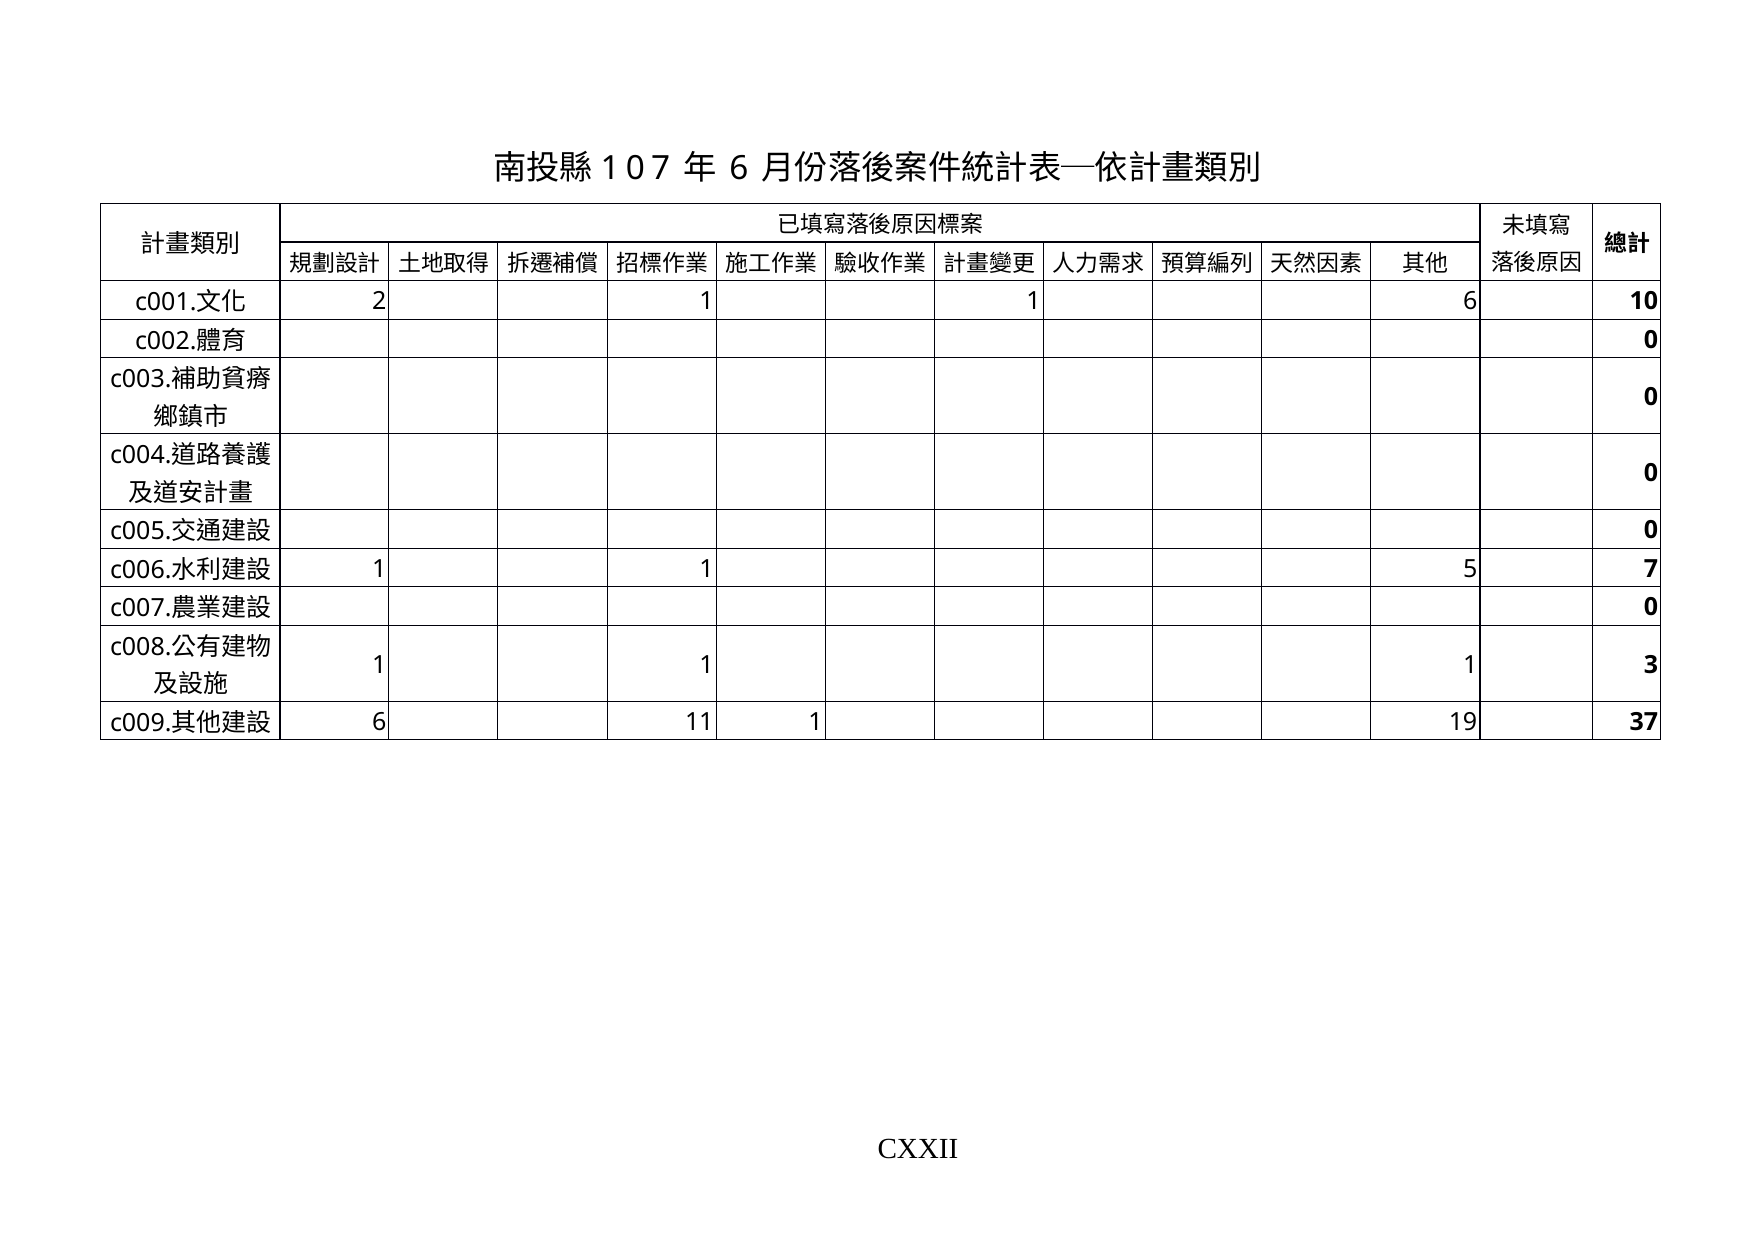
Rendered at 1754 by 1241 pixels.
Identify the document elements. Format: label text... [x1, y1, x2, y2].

table_cell [1262, 320, 1370, 357]
table_cell [608, 587, 716, 625]
table_cell c007.農業建設 [101, 587, 279, 625]
table_cell [1153, 434, 1261, 509]
table_cell [1153, 281, 1261, 318]
table_cell [1262, 587, 1370, 625]
table_cell [1262, 434, 1370, 509]
table_cell [1371, 320, 1479, 357]
table_cell [1481, 320, 1592, 357]
table_cell [389, 702, 497, 739]
table_cell [389, 626, 497, 701]
table_cell [1153, 587, 1261, 625]
table_header 未填寫 落後原因 [1481, 204, 1592, 280]
table_cell [281, 510, 388, 548]
table_cell [1044, 434, 1152, 509]
table_cell 1 [1371, 626, 1479, 701]
table_cell 1 [281, 626, 388, 701]
table_cell [608, 434, 716, 509]
table_cell [717, 320, 825, 357]
table_cell [498, 626, 607, 701]
table_cell 1 [608, 626, 716, 701]
table_cell [1371, 358, 1479, 433]
table_cell 2 [281, 281, 388, 318]
table_cell [826, 281, 934, 318]
table_cell [498, 434, 607, 509]
table_cell 10 [1593, 281, 1660, 318]
table_cell [389, 434, 497, 509]
table_cell [1481, 358, 1592, 433]
table_cell [389, 587, 497, 625]
table_cell [389, 549, 497, 586]
table_cell [717, 626, 825, 701]
table_cell [1153, 358, 1261, 433]
table_cell [1262, 702, 1370, 739]
table_cell c001.文化 [101, 281, 279, 318]
table_cell [935, 510, 1043, 548]
table_cell [1262, 358, 1370, 433]
table_cell [826, 626, 934, 701]
table_cell [1481, 702, 1592, 739]
table_cell [1371, 510, 1479, 548]
table_cell [608, 510, 716, 548]
table_cell 1 [935, 281, 1043, 318]
table_cell [935, 626, 1043, 701]
table_cell 天然因素 [1262, 243, 1370, 280]
table_cell [281, 587, 388, 625]
table_cell c008.公有建物及設施 [101, 626, 279, 701]
table_cell [717, 281, 825, 318]
table_cell [935, 702, 1043, 739]
table_cell [1481, 510, 1592, 548]
table_cell [826, 587, 934, 625]
table_cell 其他 [1371, 243, 1479, 280]
table_cell 1 [281, 549, 388, 586]
table_cell 拆遷補償 [498, 243, 607, 280]
table_cell [1044, 702, 1152, 739]
table_cell [389, 281, 497, 318]
table_cell [826, 702, 934, 739]
table_cell 6 [281, 702, 388, 739]
table_cell [1153, 549, 1261, 586]
table_cell [717, 358, 825, 433]
table_cell [498, 510, 607, 548]
table_cell [717, 587, 825, 625]
table_cell 1 [608, 549, 716, 586]
table_cell 5 [1371, 549, 1479, 586]
table_cell [1044, 587, 1152, 625]
table_cell [1153, 510, 1261, 548]
table_cell [1481, 434, 1592, 509]
table_cell [826, 510, 934, 548]
table_cell [498, 549, 607, 586]
table_cell c004.道路養護及道安計畫 [101, 434, 279, 509]
table_cell 土地取得 [389, 243, 497, 280]
table_cell 0 [1593, 434, 1660, 509]
table_cell 1 [717, 702, 825, 739]
table_cell 11 [608, 702, 716, 739]
table_cell [498, 702, 607, 739]
table_cell c009.其他建設 [101, 702, 279, 739]
table_header 總計 [1593, 204, 1660, 280]
table_cell c006.水利建設 [101, 549, 279, 586]
table_cell [1044, 320, 1152, 357]
table_cell [935, 587, 1043, 625]
table_cell [498, 281, 607, 318]
table_header 已填寫落後原因標案 [281, 204, 1479, 241]
table_cell [826, 549, 934, 586]
table_cell [1262, 626, 1370, 701]
table_cell [1153, 702, 1261, 739]
table_cell 人力需求 [1044, 243, 1152, 280]
table_cell [717, 549, 825, 586]
table_cell [498, 358, 607, 433]
table_cell [608, 320, 716, 357]
table_cell 0 [1593, 587, 1660, 625]
table_cell [1371, 587, 1479, 625]
table_cell 3 [1593, 626, 1660, 701]
table_cell [498, 587, 607, 625]
table_cell [281, 358, 388, 433]
table_cell [1262, 549, 1370, 586]
table_cell [1044, 510, 1152, 548]
table_cell [498, 320, 607, 357]
table_cell 施工作業 [717, 243, 825, 280]
table_cell 規劃設計 [281, 243, 388, 280]
table_cell 19 [1371, 702, 1479, 739]
table_cell [1371, 434, 1479, 509]
table_cell c002.體育 [101, 320, 279, 357]
table_cell [1481, 587, 1592, 625]
table_cell 6 [1371, 281, 1479, 318]
table_cell [826, 434, 934, 509]
table_cell [1262, 281, 1370, 318]
table_cell [717, 510, 825, 548]
table_cell [826, 358, 934, 433]
table_cell 0 [1593, 510, 1660, 548]
table_cell [1481, 281, 1592, 318]
table_cell [608, 358, 716, 433]
table_cell [935, 358, 1043, 433]
table_cell 招標作業 [608, 243, 716, 280]
table_cell 計畫變更 [935, 243, 1043, 280]
table_cell [1044, 281, 1152, 318]
table_cell [1481, 626, 1592, 701]
text 南投縣 107年6月份落後案件統計表─依計畫類別 [71, 128, 1683, 203]
table_cell [935, 320, 1043, 357]
table_cell [1481, 549, 1592, 586]
table_cell [1044, 626, 1152, 701]
table_cell [281, 434, 388, 509]
table_cell 驗收作業 [826, 243, 934, 280]
table_cell [389, 320, 497, 357]
table_cell 1 [608, 281, 716, 318]
table_cell 7 [1593, 549, 1660, 586]
table_cell [935, 434, 1043, 509]
table_cell [717, 434, 825, 509]
table_cell c005.交通建設 [101, 510, 279, 548]
table_cell [389, 510, 497, 548]
table_cell [826, 320, 934, 357]
table_cell [389, 358, 497, 433]
table_cell 0 [1593, 358, 1660, 433]
table_cell [1153, 626, 1261, 701]
table_cell [1044, 549, 1152, 586]
table_cell 37 [1593, 702, 1660, 739]
table_cell 0 [1593, 320, 1660, 357]
table_cell c003.補助貧瘠鄉鎮市 [101, 358, 279, 433]
table_cell [281, 320, 388, 357]
table_cell 預算編列 [1153, 243, 1261, 280]
table_cell [1044, 358, 1152, 433]
table_cell [1262, 510, 1370, 548]
table_cell [935, 549, 1043, 586]
table_header 計畫類別 [101, 204, 279, 280]
table_cell [1153, 320, 1261, 357]
